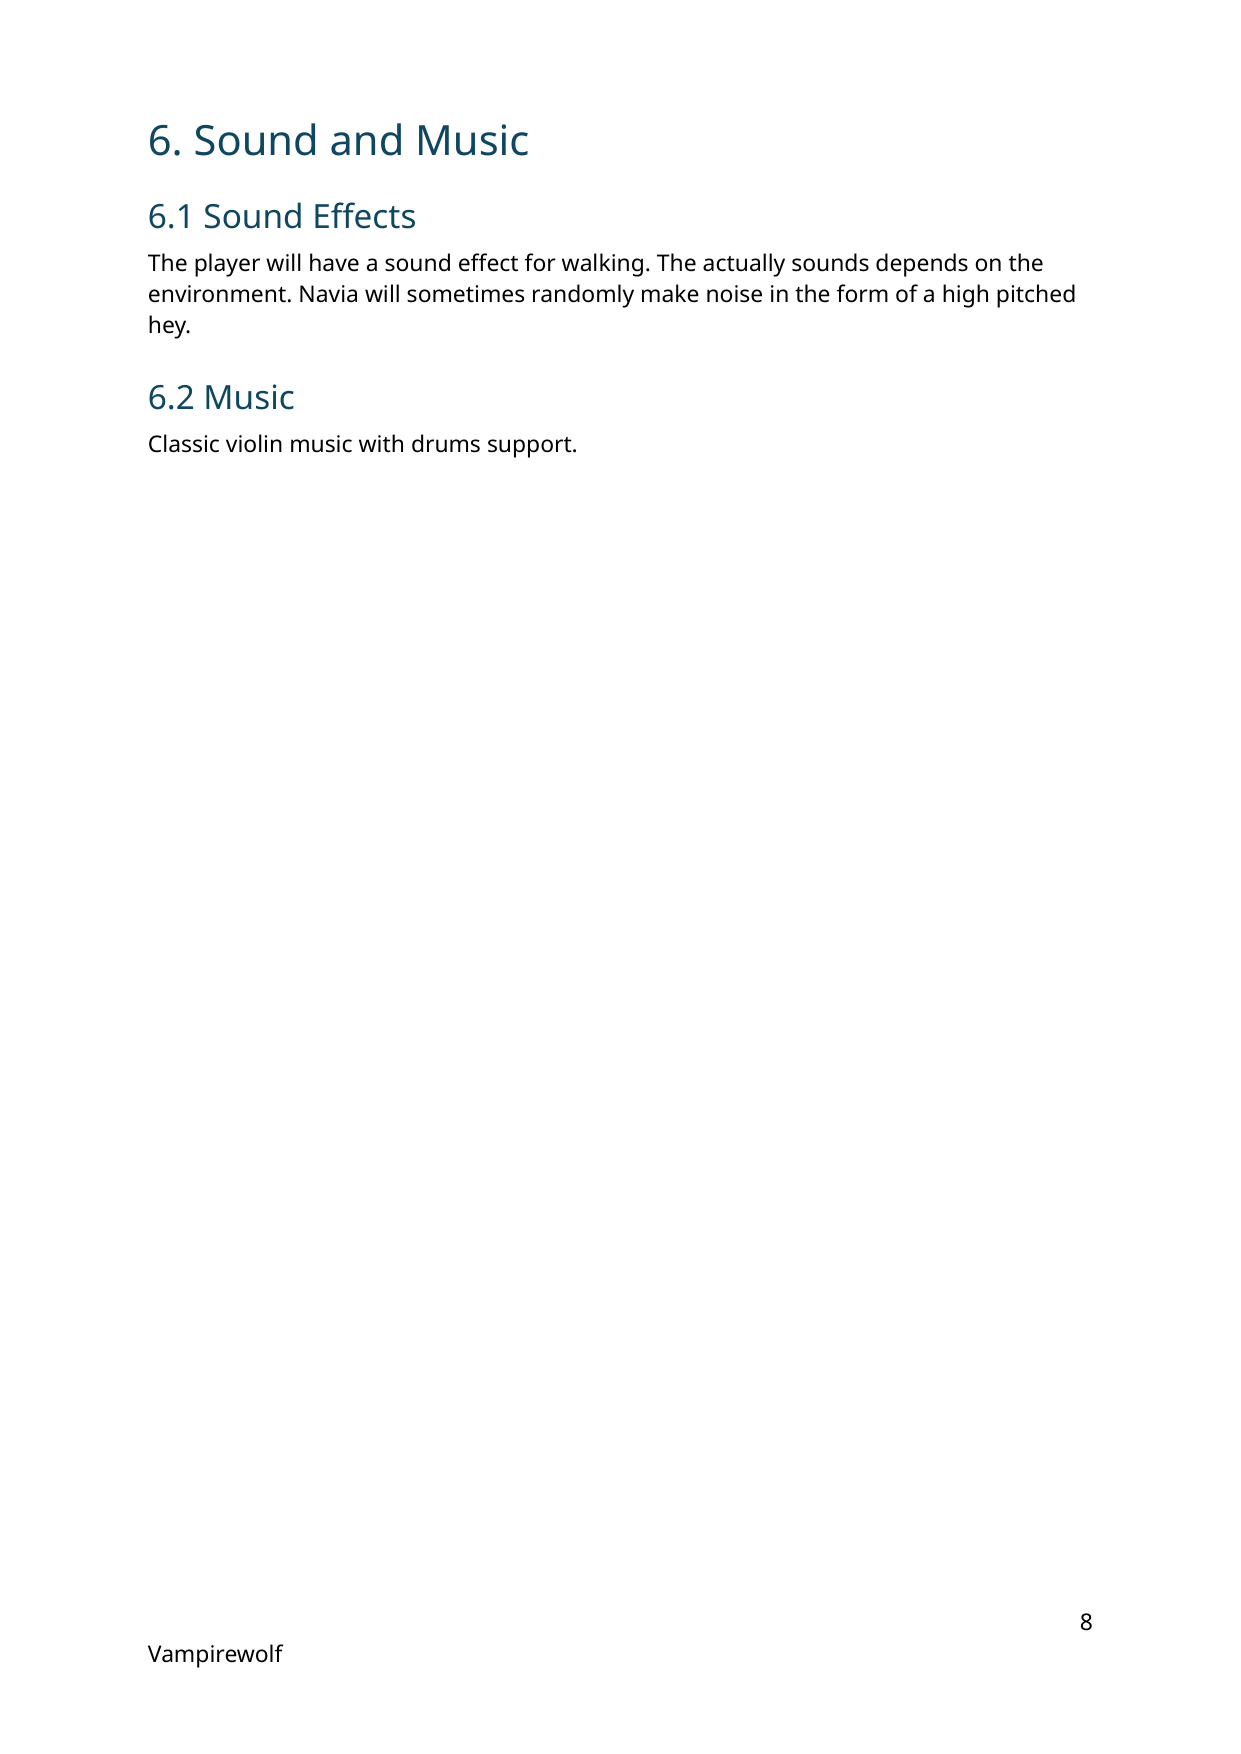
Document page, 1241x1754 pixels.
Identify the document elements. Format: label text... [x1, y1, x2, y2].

text The player will have a sound effect for walking. The actually sounds depends on the environment. Navia will sometimes randomly make noise in the form of a high pitched hey. [148, 247, 1093, 341]
subtitle 6.2 Music [148, 374, 1093, 419]
text Classic violin music with drums support. [148, 428, 1093, 459]
subtitle 6. Sound and Music [148, 111, 1093, 168]
subtitle 6.1 Sound Effects [148, 193, 1093, 238]
